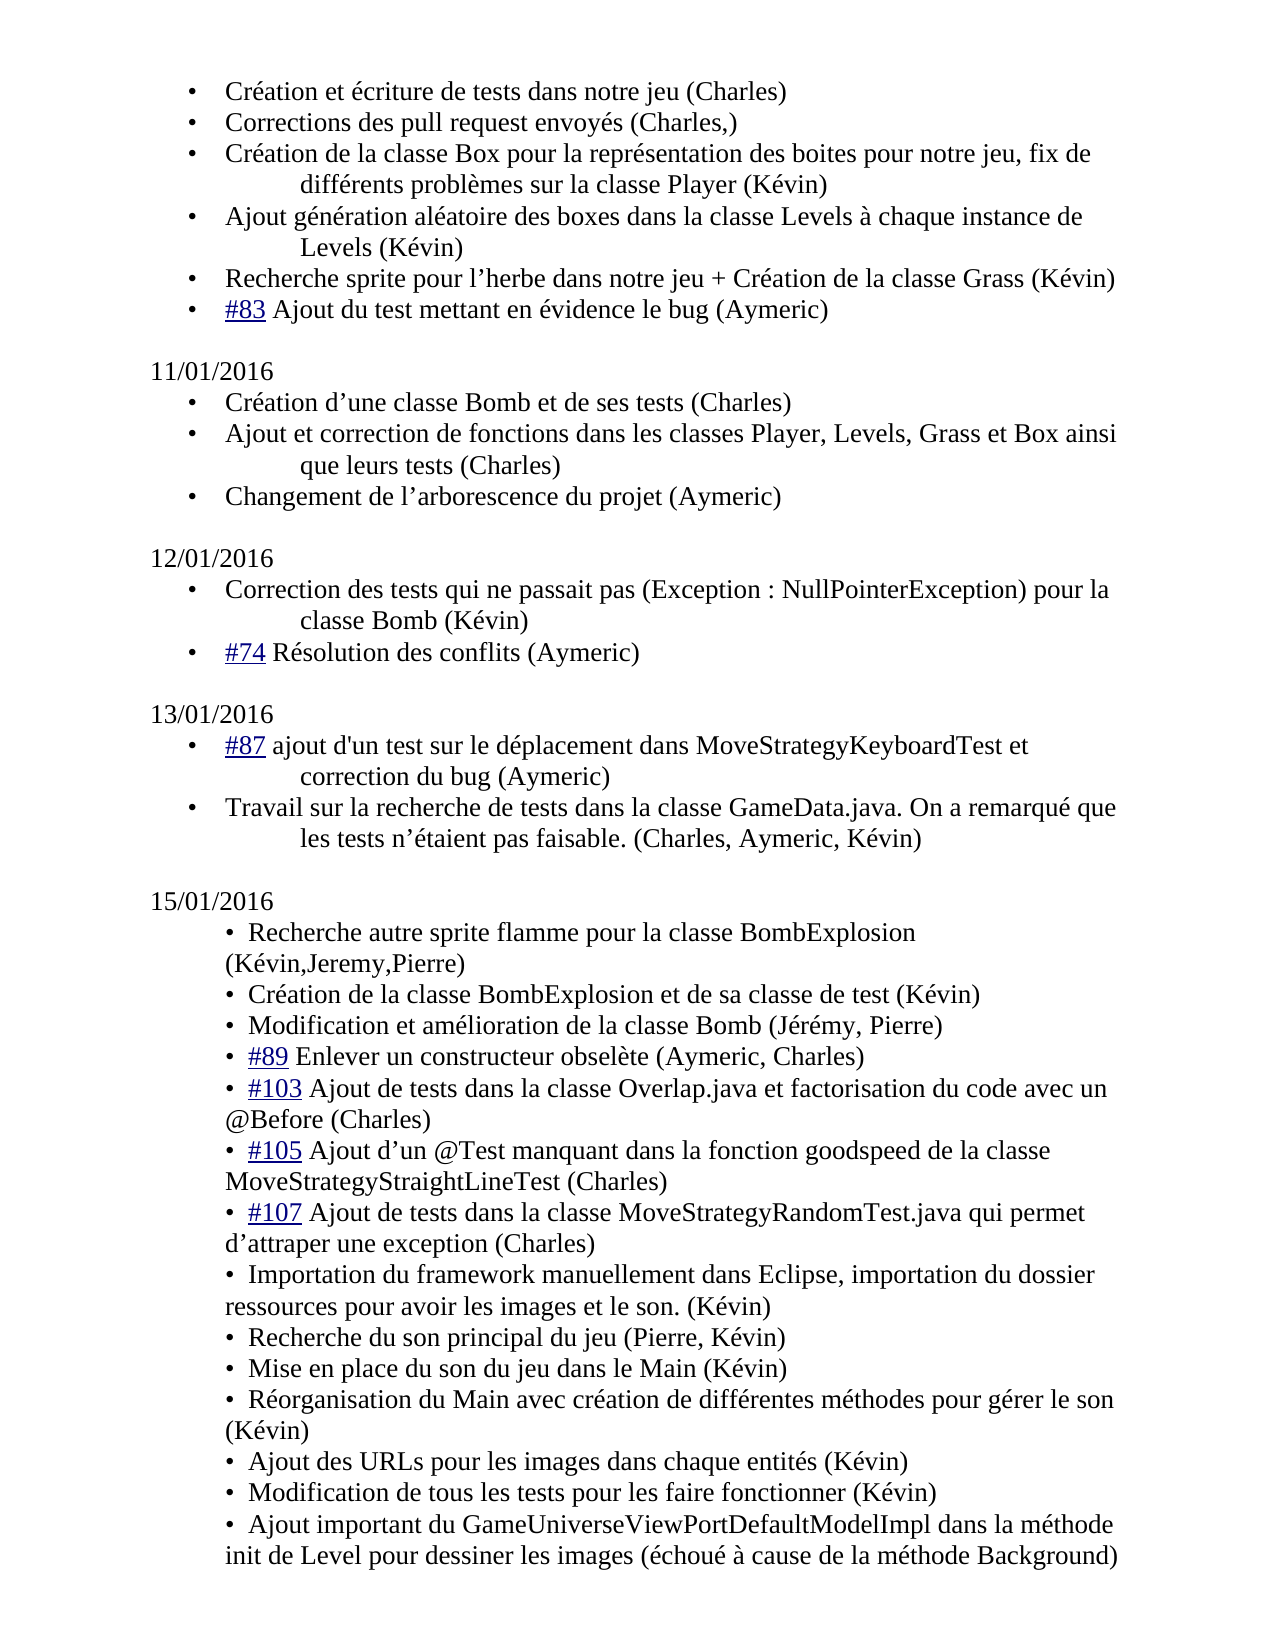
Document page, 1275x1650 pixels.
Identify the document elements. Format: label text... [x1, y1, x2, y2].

list #74 Résolution des conflits (Aymeric) [187, 636, 1125, 667]
text • #103 Ajout de tests dans la classe Overlap.java et factorisation du code avec un @Before (Charles) [150, 1072, 1125, 1134]
text 13/01/2016 [150, 698, 1125, 729]
list Travail sur la recherche de tests dans la classe GameData.java. On a remarqué que les tests n’étaient pas faisable. (Charles, Aymeric, Kévin) [187, 791, 1125, 854]
text • Ajout important du GameUniverseViewPortDefaultModelImpl dans la méthode init de Level pour dessiner les images (échoué à cause de la méthode Background) [150, 1508, 1125, 1570]
list Création et écriture de tests dans notre jeu (Charles) [187, 75, 1125, 106]
text • #89 Enlever un constructeur obselète (Aymeric, Charles) [150, 1041, 1125, 1072]
list Ajout et correction de fonctions dans les classes Player, Levels, Grass et Box ainsi que leurs tests (Charles) [187, 418, 1125, 480]
text • Création de la classe BombExplosion et de sa classe de test (Kévin) [150, 978, 1125, 1009]
text • #105 Ajout d’un @Test manquant dans la fonction goodspeed de la classe MoveStrategyStraightLineTest (Charles) [150, 1134, 1125, 1196]
text 11/01/2016 [150, 355, 1125, 386]
text • #107 Ajout de tests dans la classe MoveStrategyRandomTest.java qui permet d’attraper une exception (Charles) [150, 1196, 1125, 1258]
text • Importation du framework manuellement dans Eclipse, importation du dossier ressources pour avoir les images et le son. (Kévin) [150, 1258, 1125, 1321]
text • Recherche du son principal du jeu (Pierre, Kévin) [150, 1321, 1125, 1352]
list Recherche sprite pour l’herbe dans notre jeu + Création de la classe Grass (Kévin) [187, 262, 1125, 293]
list #83 Ajout du test mettant en évidence le bug (Aymeric) [187, 293, 1125, 324]
list Ajout génération aléatoire des boxes dans la classe Levels à chaque instance de Levels (Kévin) [187, 199, 1125, 262]
text 15/01/2016 [150, 885, 1125, 916]
text • Ajout des URLs pour les images dans chaque entités (Kévin) [150, 1445, 1125, 1477]
list #87 ajout d'un test sur le déplacement dans MoveStrategyKeyboardTest et correction du bug (Aymeric) [187, 729, 1125, 791]
text • Modification et amélioration de la classe Bomb (Jérémy, Pierre) [150, 1009, 1125, 1041]
list Corrections des pull request envoyés (Charles,) [187, 106, 1125, 137]
list Correction des tests qui ne passait pas (Exception : NullPointerException) pour la classe Bomb (Kévin) [187, 573, 1125, 636]
text • Réorganisation du Main avec création de différentes méthodes pour gérer le son (Kévin) [150, 1383, 1125, 1445]
text • Mise en place du son du jeu dans le Main (Kévin) [150, 1352, 1125, 1383]
list Création de la classe Box pour la représentation des boites pour notre jeu, fix de différents problèmes sur la classe Player (Kévin) [187, 137, 1125, 199]
text • Recherche autre sprite flamme pour la classe BombExplosion (Kévin,Jeremy,Pierre) [150, 916, 1125, 978]
text • Modification de tous les tests pour les faire fonctionner (Kévin) [150, 1477, 1125, 1508]
text 12/01/2016 [150, 542, 1125, 573]
list Changement de l’arborescence du projet (Aymeric) [187, 480, 1125, 511]
list Création d’une classe Bomb et de ses tests (Charles) [187, 386, 1125, 418]
